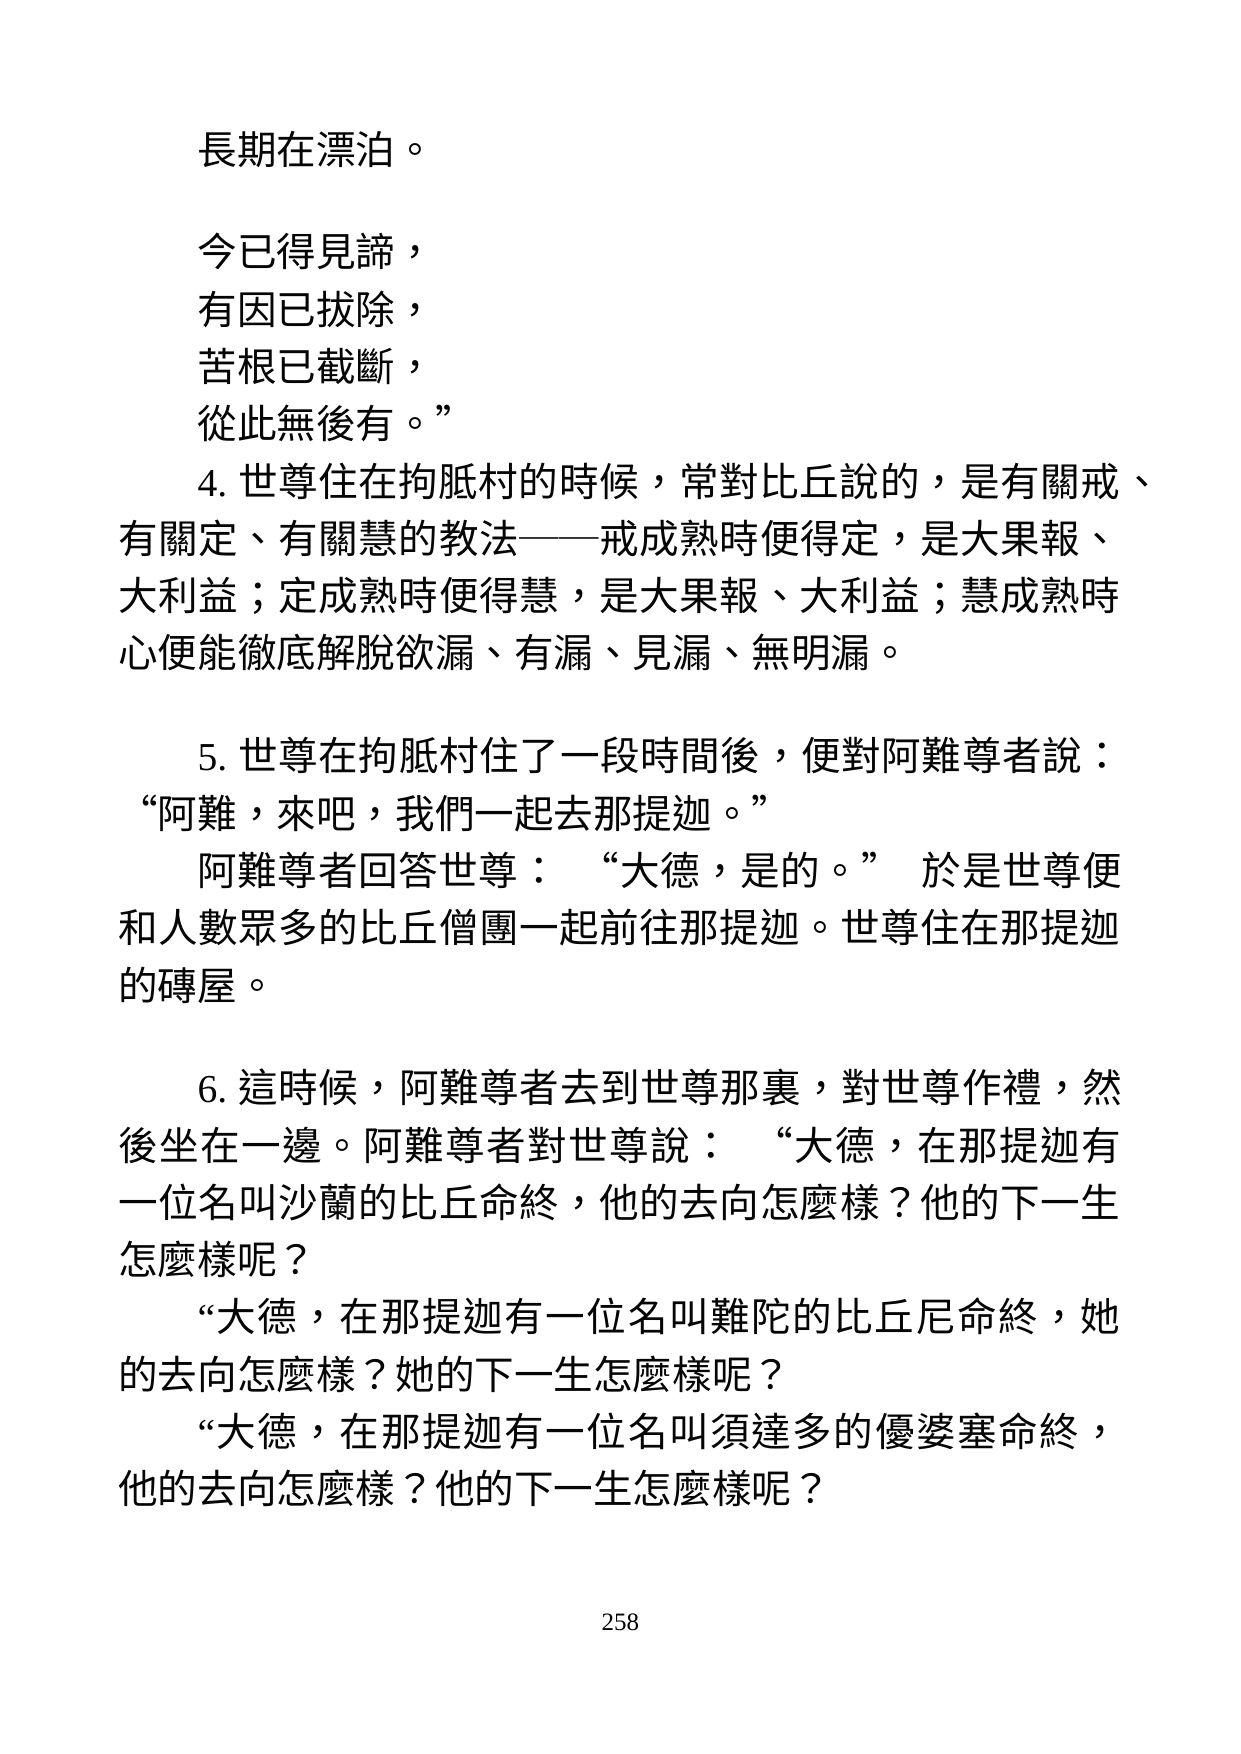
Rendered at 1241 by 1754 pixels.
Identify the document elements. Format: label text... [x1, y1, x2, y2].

text “大德，在那提迦有一位名叫難陀的比丘尼命終，她的去向怎麼樣？她的下一生怎麼樣呢？ [118, 1286, 1122, 1401]
text “大德，在那提迦有一位名叫須達多的優婆塞命終，他的去向怎麼樣？他的下一生怎麼樣呢？ [118, 1401, 1122, 1515]
text 有因已拔除， [118, 278, 1122, 336]
text 阿難尊者回答世尊： “大德，是的。” 於是世尊便和人數眾多的比丘僧團一起前往那提迦。世尊住在那提迦的磚屋。 [118, 839, 1122, 1011]
text 6. 這時候，阿難尊者去到世尊那裏，對世尊作禮，然後坐在一邊。阿難尊者對世尊說： “大德，在那提迦有一位名叫沙蘭的比丘命終，他的去向怎麼樣？他的下一生怎麼樣呢？ [118, 1057, 1122, 1286]
text 苦根已截斷， [118, 336, 1122, 393]
text 今已得見諦， [118, 221, 1122, 278]
text 從此無後有。” [118, 393, 1122, 450]
text 5. 世尊在拘胝村住了一段時間後，便對阿難尊者說： “阿難，來吧，我們一起去那提迦。” [118, 725, 1122, 839]
text 長期在漂泊。 [118, 118, 1122, 175]
text 4. 世尊住在拘胝村的時候，常對比丘說的，是有關戒、有關定、有關慧的教法──戒成熟時便得定，是大果報、大利益；定成熟時便得慧，是大果報、大利益；慧成熟時心便能徹底解脫欲漏、有漏、見漏、無明漏。 [118, 450, 1122, 679]
